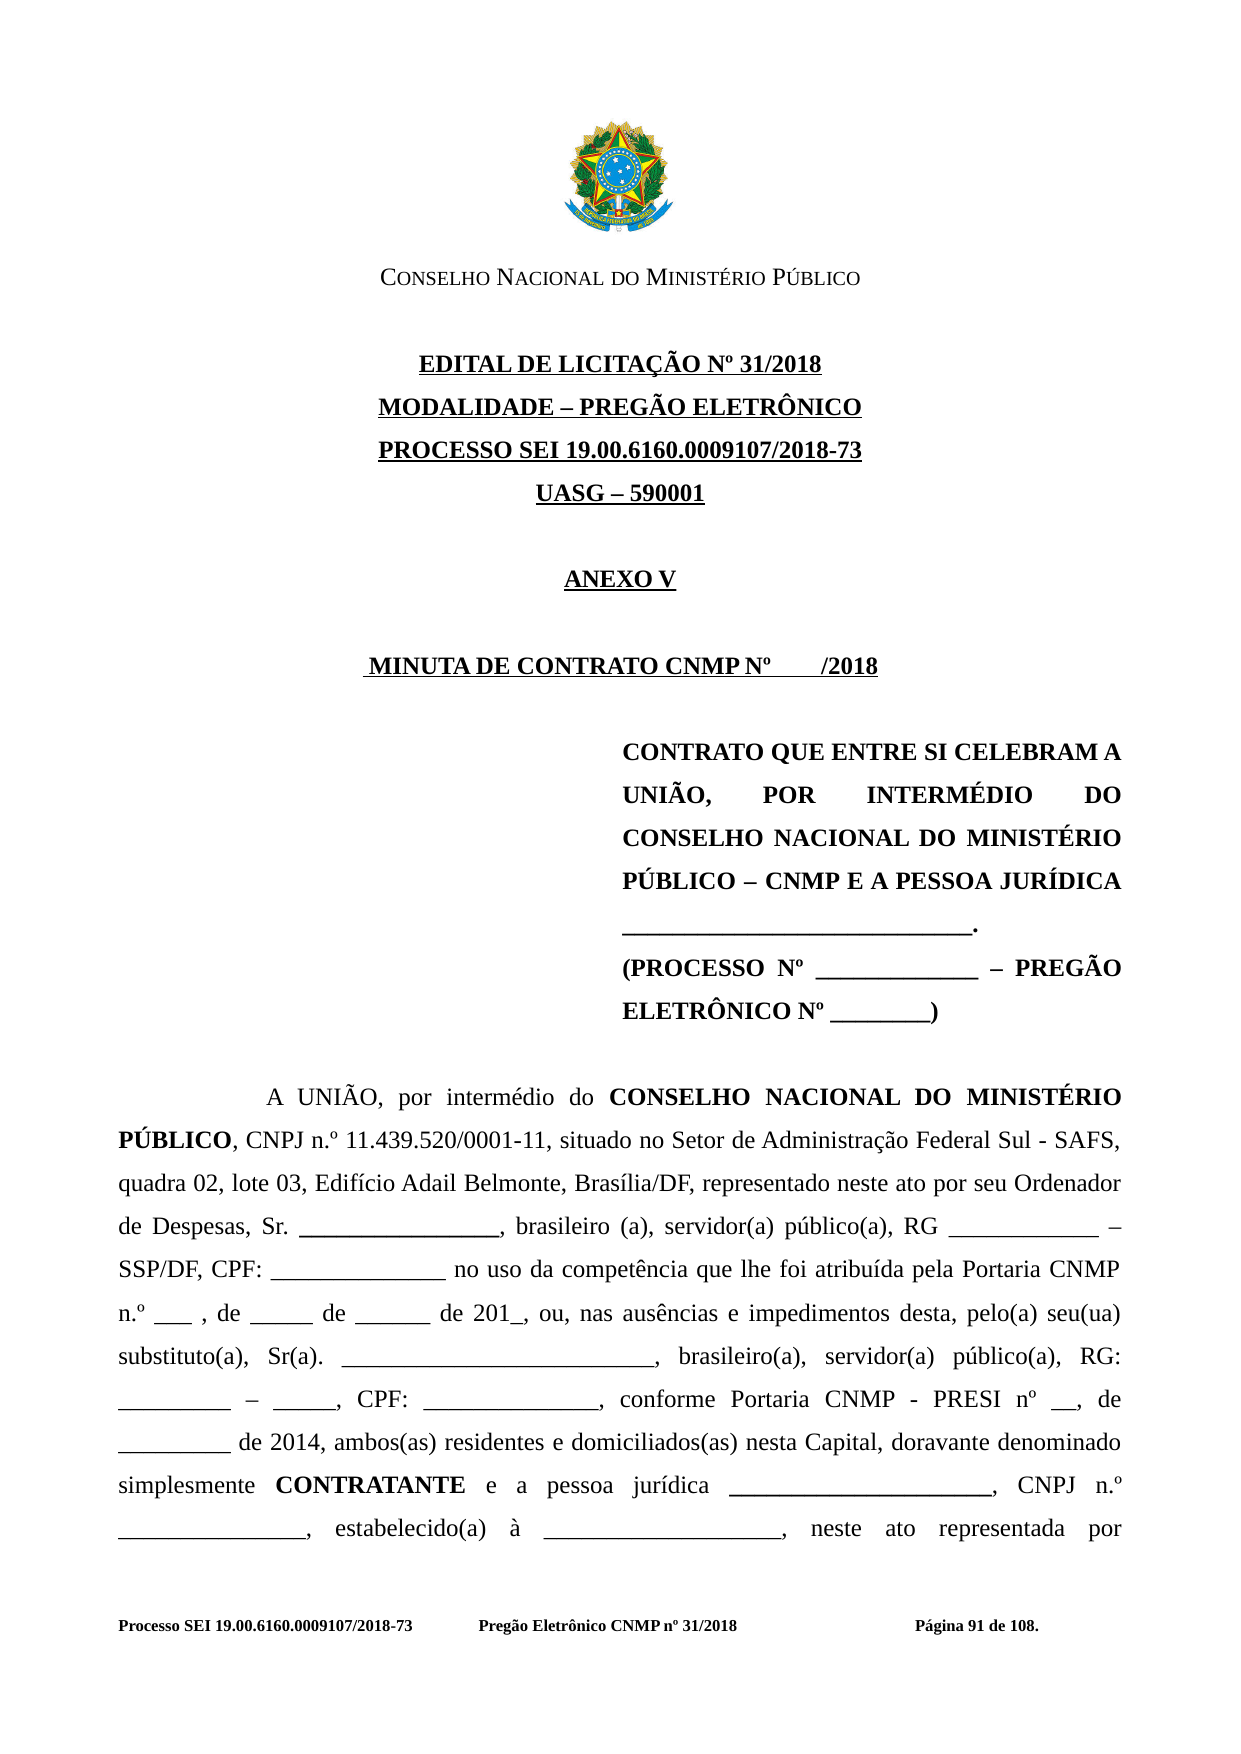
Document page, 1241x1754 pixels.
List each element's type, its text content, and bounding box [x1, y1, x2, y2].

text MINUTA DE CONTRATO CNMP Nº /2018 [118, 651, 1122, 679]
text PROCESSO SEI 19.00.6160.0009107/2018-73 [118, 435, 1122, 464]
text A UNIÃO, por intermédio do CONSELHO NACIONAL DO MINISTÉRIO PÚBLICO, CNPJ n.º 11.439.520/0001-11, situado no Setor de Administração Federal Sul - SAFS, quadra 02, lote 03, Edifício Adail Belmonte, Brasília/DF, representado neste ato por seu Ordenador de Despesas, Sr. ________________, brasileiro (a), servidor(a) público(a), RG ____________ – SSP/DF, CPF: ______________ no uso da competência que lhe foi atribuída pela Portaria CNMP n.º ___ , de _____ de ______ de 201_, ou, nas ausências e impedimentos desta, pelo(a) seu(ua) substituto(a), Sr(a). _________________________, brasileiro(a), servidor(a) público(a), RG: _________ – _____, CPF: ______________, conforme Portaria CNMP - PRESI nº __, de _________ de 2014, ambos(as) residentes e domiciliados(as) nesta Capital, doravante denominado simplesmente CONTRATANTE e a pessoa jurídica _____________________, CNPJ n.º _______________, estabelecido(a) à ___________________, neste ato representada por [118, 1082, 1122, 1542]
text ANEXO V [118, 564, 1122, 593]
subtitle CONTRATO QUE ENTRE SI CELEBRAM A UNIÃO, POR INTERMÉDIO DO CONSELHO NACIONAL DO MINISTÉRIO PÚBLICO – CNMP E A PESSOA JURÍDICA ____________________________. (PROCESSO Nº _____________ – PREGÃO ELETRÔNICO Nº ________) [622, 737, 1122, 1024]
text MODALIDADE – PREGÃO ELETRÔNICO [118, 392, 1122, 421]
text EDITAL DE LICITAÇÃO Nº 31/2018 [118, 349, 1122, 378]
text UASG – 590001 [118, 478, 1122, 507]
